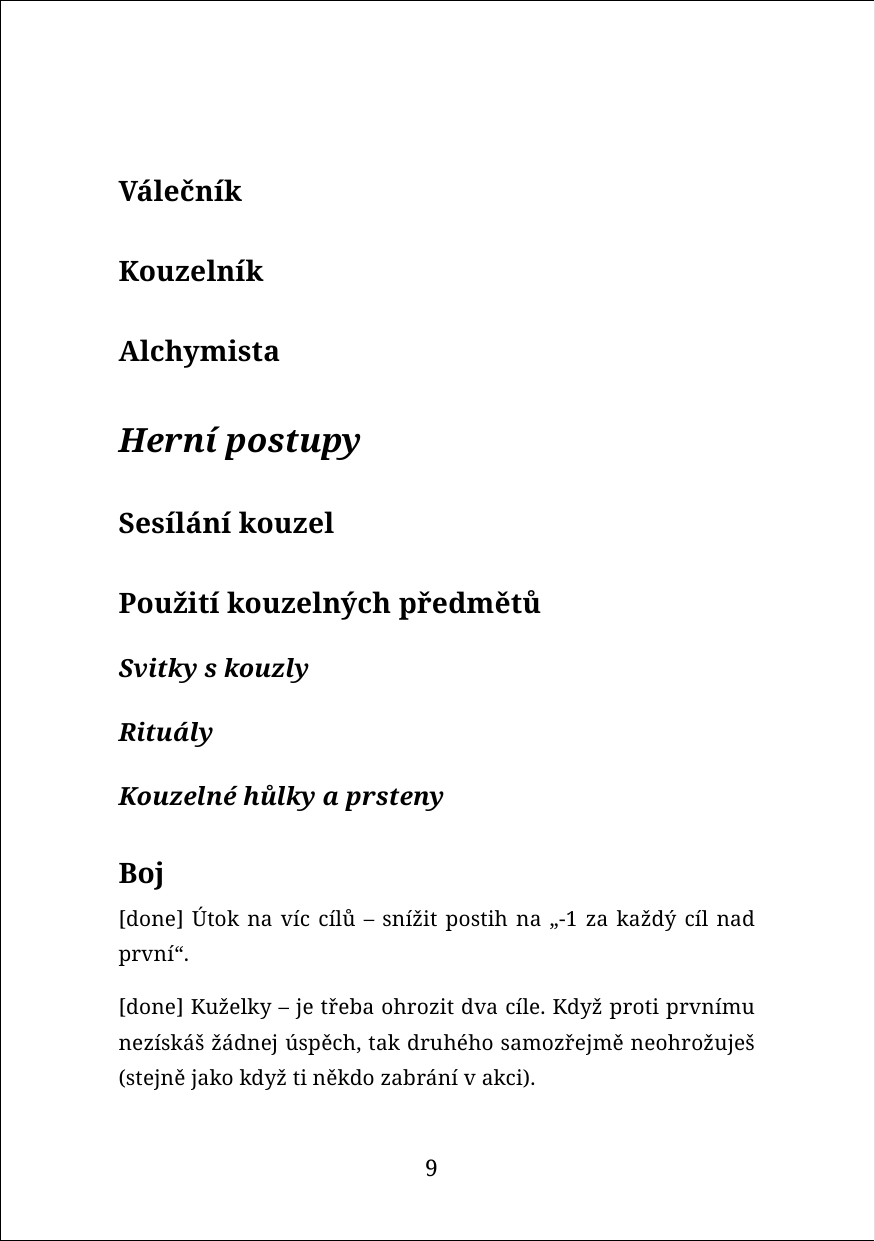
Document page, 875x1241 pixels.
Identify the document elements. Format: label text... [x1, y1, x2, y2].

text [done] Kuželky – je třeba ohrozit dva cíle. Když proti prvnímu nezískáš žádnej úspěch, tak druhého samozřejmě neohrožuješ (stejně jako když ti někdo zabrání v akci). [118, 992, 756, 1092]
subtitle Alchymista [118, 331, 756, 369]
subtitle Kouzelník [118, 251, 756, 290]
text [done] Útok na víc cílů – snížit postih na „-1 za každý cíl nad první“. [118, 904, 756, 968]
subtitle Herní postupy [118, 417, 756, 462]
subtitle Válečník [118, 172, 756, 210]
subtitle Sesílání kouzel [118, 503, 756, 542]
subtitle Kouzelné hůlky a prsteny [118, 778, 756, 812]
subtitle Svitky s kouzly [118, 651, 756, 685]
subtitle Boj [118, 853, 756, 892]
subtitle Rituály [118, 714, 756, 749]
subtitle Použití kouzelných předmětů [118, 583, 756, 622]
